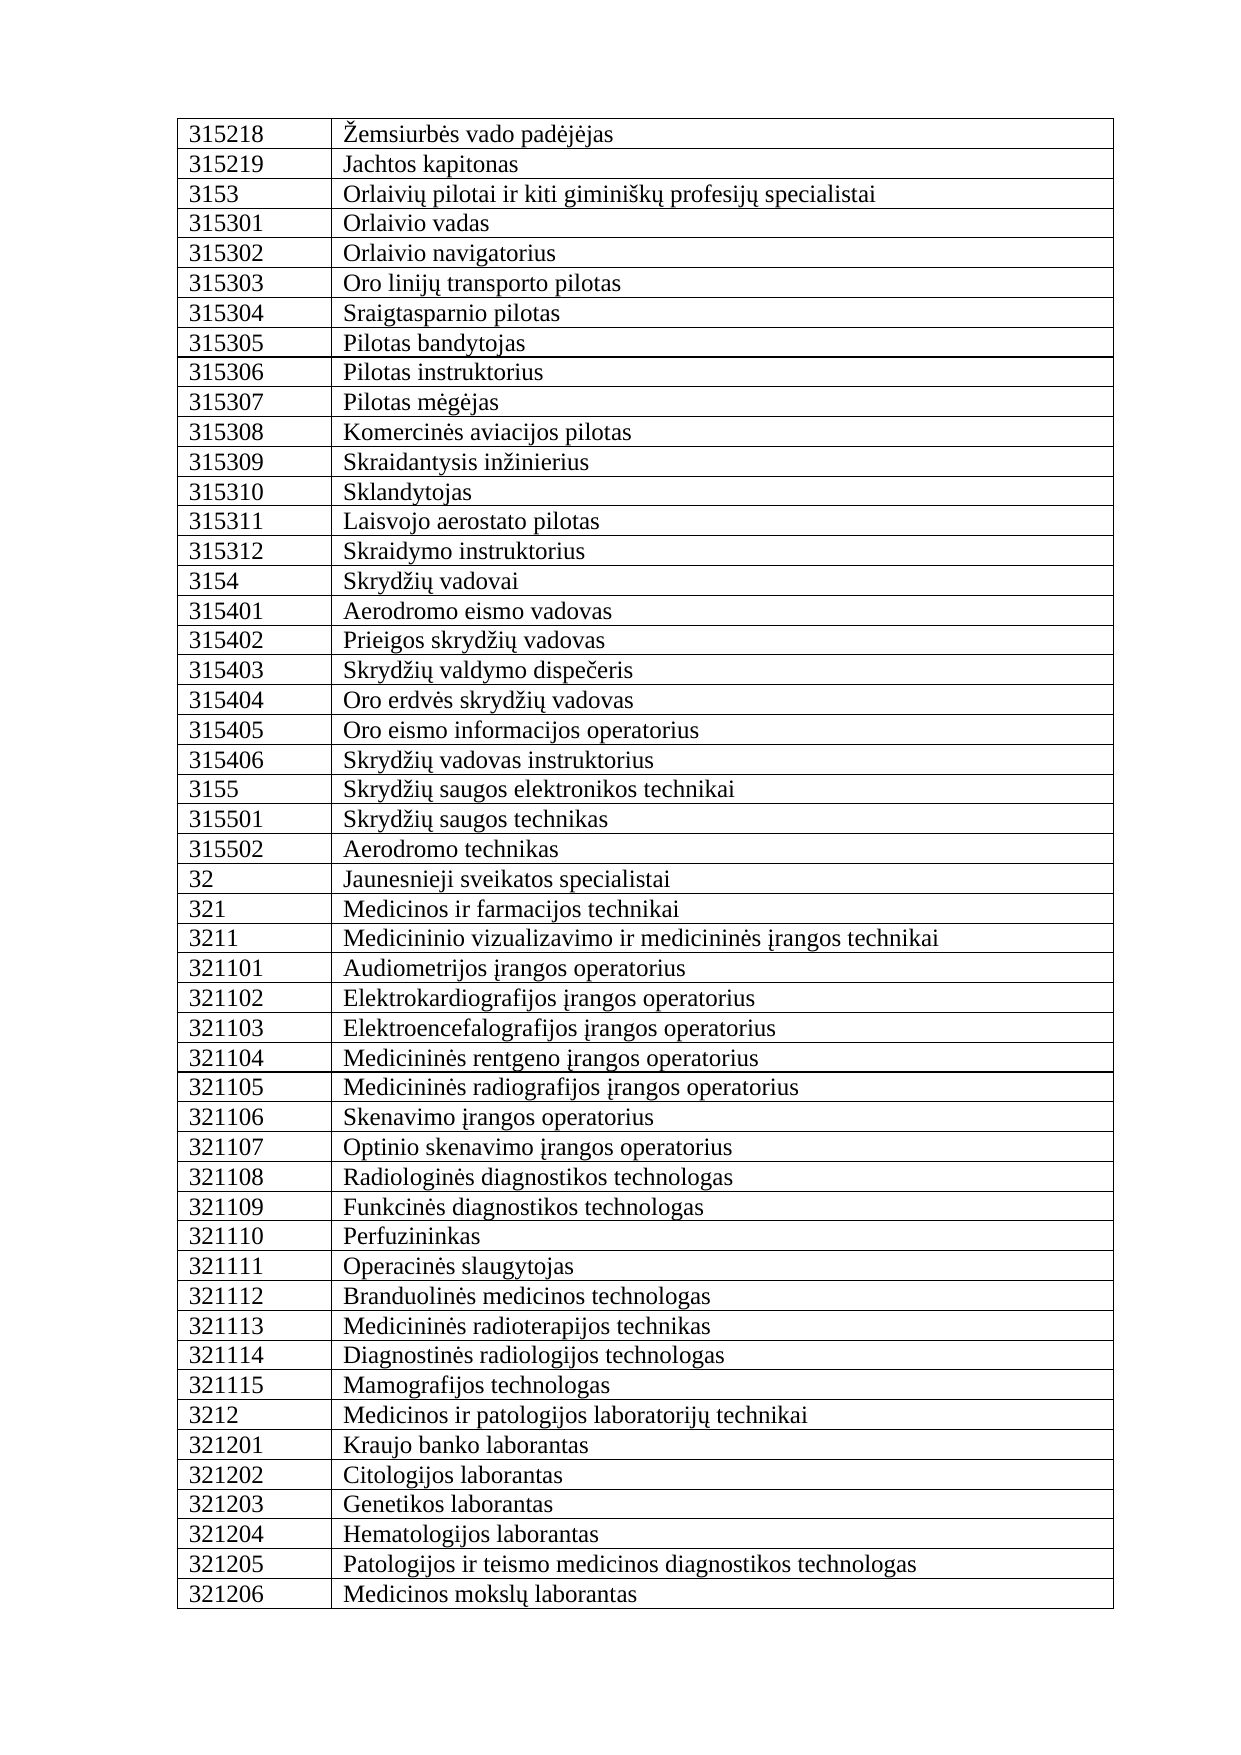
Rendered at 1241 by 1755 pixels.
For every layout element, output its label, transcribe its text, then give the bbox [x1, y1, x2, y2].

table_cell 321115 [178, 1370, 331, 1399]
table_cell [1114, 416, 1119, 446]
table_cell Oro linijų transporto pilotas [332, 268, 1113, 297]
table_cell [1114, 148, 1119, 178]
table_cell 315311 [178, 506, 331, 535]
table_cell [1114, 1131, 1119, 1161]
table_cell Medicininės radioterapijos technikas [332, 1311, 1113, 1339]
table_cell 315401 [178, 596, 331, 624]
table_cell [1114, 1280, 1119, 1310]
table_cell [1114, 774, 1119, 803]
table_cell 3212 [178, 1400, 331, 1429]
table_cell 321111 [178, 1251, 331, 1280]
table_cell 315402 [178, 626, 331, 654]
table_cell [1114, 1310, 1119, 1339]
table_cell [1114, 1220, 1119, 1250]
table_cell 321206 [178, 1579, 331, 1608]
table_cell 315307 [178, 387, 331, 416]
table_cell [1114, 1042, 1119, 1071]
table_cell 315502 [178, 834, 331, 863]
table_cell [1114, 595, 1119, 624]
table_cell [1114, 1012, 1119, 1042]
table_cell Aerodromo technikas [332, 834, 1113, 863]
table_cell [1114, 565, 1119, 595]
table_cell 315304 [178, 298, 331, 327]
table_cell [1114, 1399, 1119, 1429]
table_cell 315310 [178, 477, 331, 505]
table_cell [1114, 654, 1119, 684]
table_cell 315406 [178, 745, 331, 773]
table_cell 32 [178, 864, 331, 893]
table_cell 321110 [178, 1221, 331, 1250]
table_cell [1114, 297, 1119, 327]
table_cell [1114, 476, 1119, 505]
table_cell 321107 [178, 1132, 331, 1161]
table_cell [1114, 625, 1119, 654]
table_cell [1114, 1369, 1119, 1399]
table_cell 315305 [178, 328, 331, 356]
table_cell Mamografijos technologas [332, 1370, 1113, 1399]
table_cell 321108 [178, 1162, 331, 1191]
table_cell 315301 [178, 209, 331, 237]
table_cell Skraidymo instruktorius [332, 536, 1113, 565]
table_cell [1114, 833, 1119, 863]
table_cell [1114, 863, 1119, 893]
table_cell Operacinės slaugytojas [332, 1251, 1113, 1280]
table_cell [1114, 1578, 1119, 1608]
table_cell Skrydžių vadovas instruktorius [332, 745, 1113, 773]
table_cell 321105 [178, 1073, 331, 1101]
table_cell 321102 [178, 983, 331, 1012]
table_cell Perfuzininkas [332, 1221, 1113, 1250]
table_cell Kraujo banko laborantas [332, 1430, 1113, 1459]
table_cell [1114, 1429, 1119, 1459]
table_cell 315218 [178, 119, 331, 148]
table_cell Optinio skenavimo įrangos operatorius [332, 1132, 1113, 1161]
table_cell 315219 [178, 149, 331, 178]
table_cell Orlaivio navigatorius [332, 238, 1113, 267]
table_cell Skenavimo įrangos operatorius [332, 1102, 1113, 1131]
table_cell Audiometrijos įrangos operatorius [332, 953, 1113, 982]
table_cell Komercinės aviacijos pilotas [332, 417, 1113, 446]
table_cell Medicininės rentgeno įrangos operatorius [332, 1043, 1113, 1071]
table_cell [1114, 208, 1119, 237]
table_cell [1114, 178, 1119, 207]
table_cell Branduolinės medicinos technologas [332, 1281, 1113, 1310]
table_cell Patologijos ir teismo medicinos diagnostikos technologas [332, 1549, 1113, 1578]
table_cell Pilotas instruktorius [332, 358, 1113, 386]
table_cell Oro eismo informacijos operatorius [332, 715, 1113, 744]
table_cell [1114, 1548, 1119, 1578]
table_cell Aerodromo eismo vadovas [332, 596, 1113, 624]
table_cell [1114, 1071, 1119, 1101]
table_cell 3155 [178, 775, 331, 803]
table_cell 321104 [178, 1043, 331, 1071]
table_cell Genetikos laborantas [332, 1490, 1113, 1518]
table_cell [1114, 535, 1119, 565]
table_cell [1114, 1340, 1119, 1369]
table_cell [1114, 356, 1119, 386]
table_cell 321205 [178, 1549, 331, 1578]
table_cell Oro erdvės skrydžių vadovas [332, 685, 1113, 714]
table_cell [1114, 803, 1119, 833]
table_cell [1114, 1101, 1119, 1131]
table_cell [1114, 1161, 1119, 1191]
table_cell Skrydžių valdymo dispečeris [332, 655, 1113, 684]
table_cell [1114, 386, 1119, 416]
table_cell Pilotas mėgėjas [332, 387, 1113, 416]
table_cell [1114, 1191, 1119, 1220]
table_cell 315405 [178, 715, 331, 744]
table_cell [1114, 714, 1119, 744]
table_cell 321 [178, 894, 331, 922]
table_cell 321204 [178, 1519, 331, 1548]
table_cell 315404 [178, 685, 331, 714]
table_cell Žemsiurbės vado padėjėjas [332, 119, 1113, 148]
table_cell Citologijos laborantas [332, 1460, 1113, 1488]
table_cell 321101 [178, 953, 331, 982]
table_cell Elektrokardiografijos įrangos operatorius [332, 983, 1113, 1012]
table_cell Medicininės radiografijos įrangos operatorius [332, 1073, 1113, 1101]
table_cell Medicinos ir patologijos laboratorijų technikai [332, 1400, 1113, 1429]
table_cell 321112 [178, 1281, 331, 1310]
table_cell Radiologinės diagnostikos technologas [332, 1162, 1113, 1191]
table_cell [1114, 982, 1119, 1012]
table_cell [1114, 446, 1119, 476]
table_cell Elektroencefalografijos įrangos operatorius [332, 1013, 1113, 1042]
table_cell 3154 [178, 566, 331, 595]
table_cell Medicinos mokslų laborantas [332, 1579, 1113, 1608]
table_cell Skrydžių saugos elektronikos technikai [332, 775, 1113, 803]
table_cell 321203 [178, 1490, 331, 1518]
table_cell Medicininio vizualizavimo ir medicininės įrangos technikai [332, 924, 1113, 952]
table_cell Sklandytojas [332, 477, 1113, 505]
table_cell Hematologijos laborantas [332, 1519, 1113, 1548]
table_cell Pilotas bandytojas [332, 328, 1113, 356]
table_cell [1114, 744, 1119, 773]
table_cell [1114, 1250, 1119, 1280]
table_cell Skraidantysis inžinierius [332, 447, 1113, 476]
table_cell 321109 [178, 1192, 331, 1220]
table_cell 321113 [178, 1311, 331, 1339]
table_cell [1114, 1459, 1119, 1488]
table_cell [1114, 1518, 1119, 1548]
table_cell 321106 [178, 1102, 331, 1131]
table_cell 315309 [178, 447, 331, 476]
table_cell 321201 [178, 1430, 331, 1459]
table_cell Skrydžių saugos technikas [332, 804, 1113, 833]
table_cell Orlaivio vadas [332, 209, 1113, 237]
table_cell [1114, 327, 1119, 356]
table_cell 321202 [178, 1460, 331, 1488]
table_cell 315403 [178, 655, 331, 684]
table_cell Jachtos kapitonas [332, 149, 1113, 178]
table_cell Orlaivių pilotai ir kiti giminiškų profesijų specialistai [332, 179, 1113, 207]
table_cell 315302 [178, 238, 331, 267]
table_cell 315308 [178, 417, 331, 446]
table_cell [1114, 237, 1119, 267]
table_cell Skrydžių vadovai [332, 566, 1113, 595]
table_cell Diagnostinės radiologijos technologas [332, 1341, 1113, 1369]
table_cell Sraigtasparnio pilotas [332, 298, 1113, 327]
table_cell [1114, 684, 1119, 714]
table_cell [1114, 505, 1119, 535]
table_cell Funkcinės diagnostikos technologas [332, 1192, 1113, 1220]
table_cell 3211 [178, 924, 331, 952]
table_cell Laisvojo aerostato pilotas [332, 506, 1113, 535]
table_cell [1114, 267, 1119, 297]
table_cell 3153 [178, 179, 331, 207]
table_cell 315303 [178, 268, 331, 297]
table_cell 315306 [178, 358, 331, 386]
table_cell Prieigos skrydžių vadovas [332, 626, 1113, 654]
table_cell 315501 [178, 804, 331, 833]
table_cell Medicinos ir farmacijos technikai [332, 894, 1113, 922]
table_cell [1114, 952, 1119, 982]
table_cell 315312 [178, 536, 331, 565]
table_cell 321103 [178, 1013, 331, 1042]
table_cell [1114, 923, 1119, 952]
table_cell Jaunesnieji sveikatos specialistai [332, 864, 1113, 893]
table_cell 321114 [178, 1341, 331, 1369]
table_cell [1114, 118, 1119, 148]
table_cell [1114, 1489, 1119, 1518]
table_cell [1114, 893, 1119, 922]
